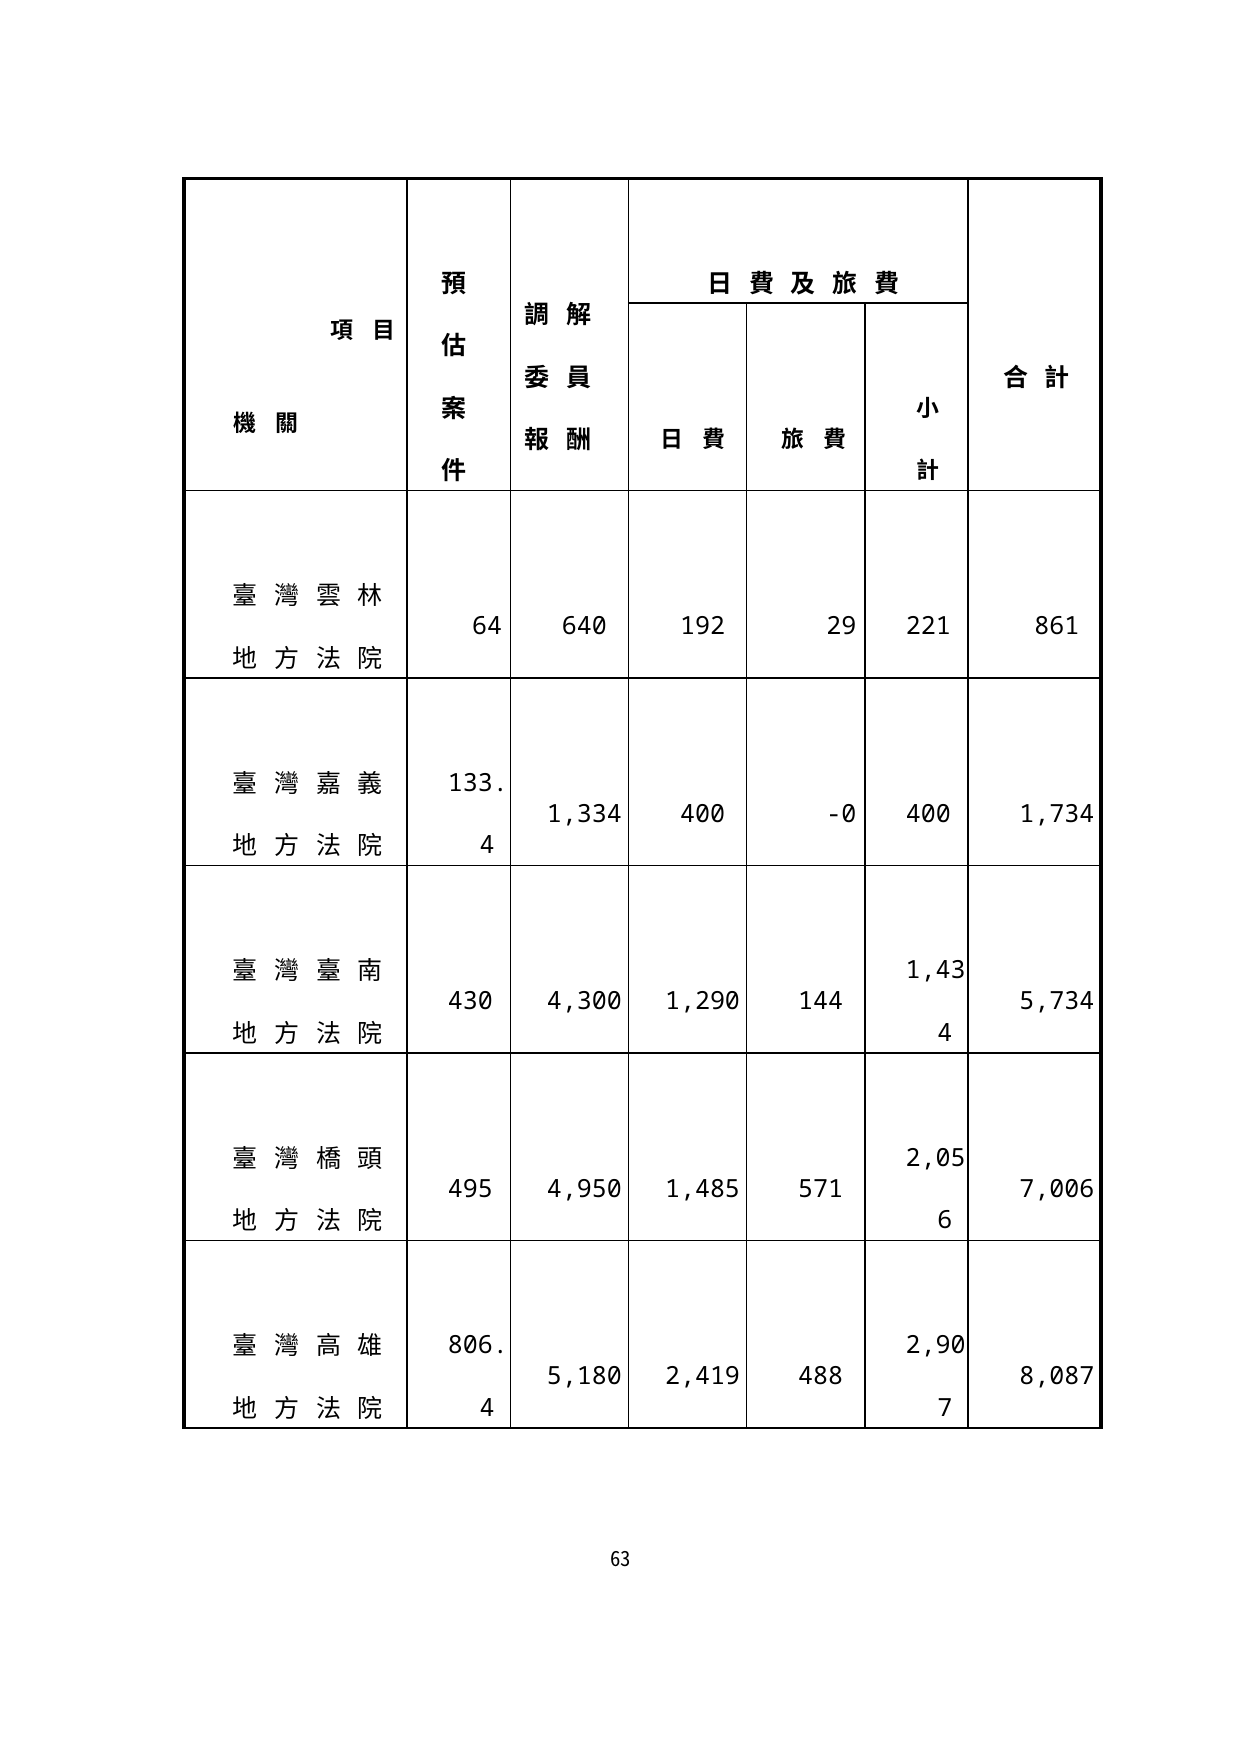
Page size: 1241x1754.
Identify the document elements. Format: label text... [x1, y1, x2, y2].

table_cell 5,734 [969, 866, 1099, 1052]
table_cell 400 [629, 679, 746, 865]
table_cell 488 [747, 1241, 864, 1427]
table_cell 臺灣臺南地方法院 [186, 866, 406, 1052]
table_cell 臺灣雲林地方法院 [186, 491, 406, 677]
table_cell 430 [408, 866, 510, 1052]
table_cell 2,056 [866, 1054, 967, 1240]
table_header 日費及旅費 [629, 180, 967, 302]
table_cell 144 [747, 866, 864, 1052]
table_cell 806.4 [408, 1241, 510, 1427]
table_cell 臺灣高雄地方法院 [186, 1241, 406, 1427]
table_cell 4,950 [511, 1054, 628, 1240]
table_cell 1,334 [511, 679, 628, 865]
table_cell 495 [408, 1054, 510, 1240]
table_cell 640 [511, 491, 628, 677]
table_cell 64 [408, 491, 510, 677]
table_cell 4,300 [511, 866, 628, 1052]
table_cell 8,087 [969, 1241, 1099, 1427]
table_cell 861 [969, 491, 1099, 677]
table_cell 2,907 [866, 1241, 967, 1427]
table_cell 1,290 [629, 866, 746, 1052]
table_cell 小計 [866, 304, 967, 490]
table_cell 臺灣嘉義地方法院 [186, 679, 406, 865]
table_cell 133.4 [408, 679, 510, 865]
table_cell 臺灣橋頭地方法院 [186, 1054, 406, 1240]
table_cell 29 [747, 491, 864, 677]
table_cell -0 [747, 679, 864, 865]
table_cell 日費 [629, 304, 746, 490]
table_cell 1,485 [629, 1054, 746, 1240]
table_cell 5,180 [511, 1241, 628, 1427]
table_cell 192 [629, 491, 746, 677]
table_cell 571 [747, 1054, 864, 1240]
table_cell 400 [866, 679, 967, 865]
table_cell 7,006 [969, 1054, 1099, 1240]
table_header 合計 [969, 180, 1099, 490]
table_cell 旅費 [747, 304, 864, 490]
table_header 預 估 案件量 [408, 180, 510, 490]
table_cell 2,419 [629, 1241, 746, 1427]
table_header 調解委員報酬 [511, 180, 628, 490]
table_cell 1,434 [866, 866, 967, 1052]
table_cell 1,734 [969, 679, 1099, 865]
table_cell 221 [866, 491, 967, 677]
table_header 項目 機關 [186, 180, 406, 490]
